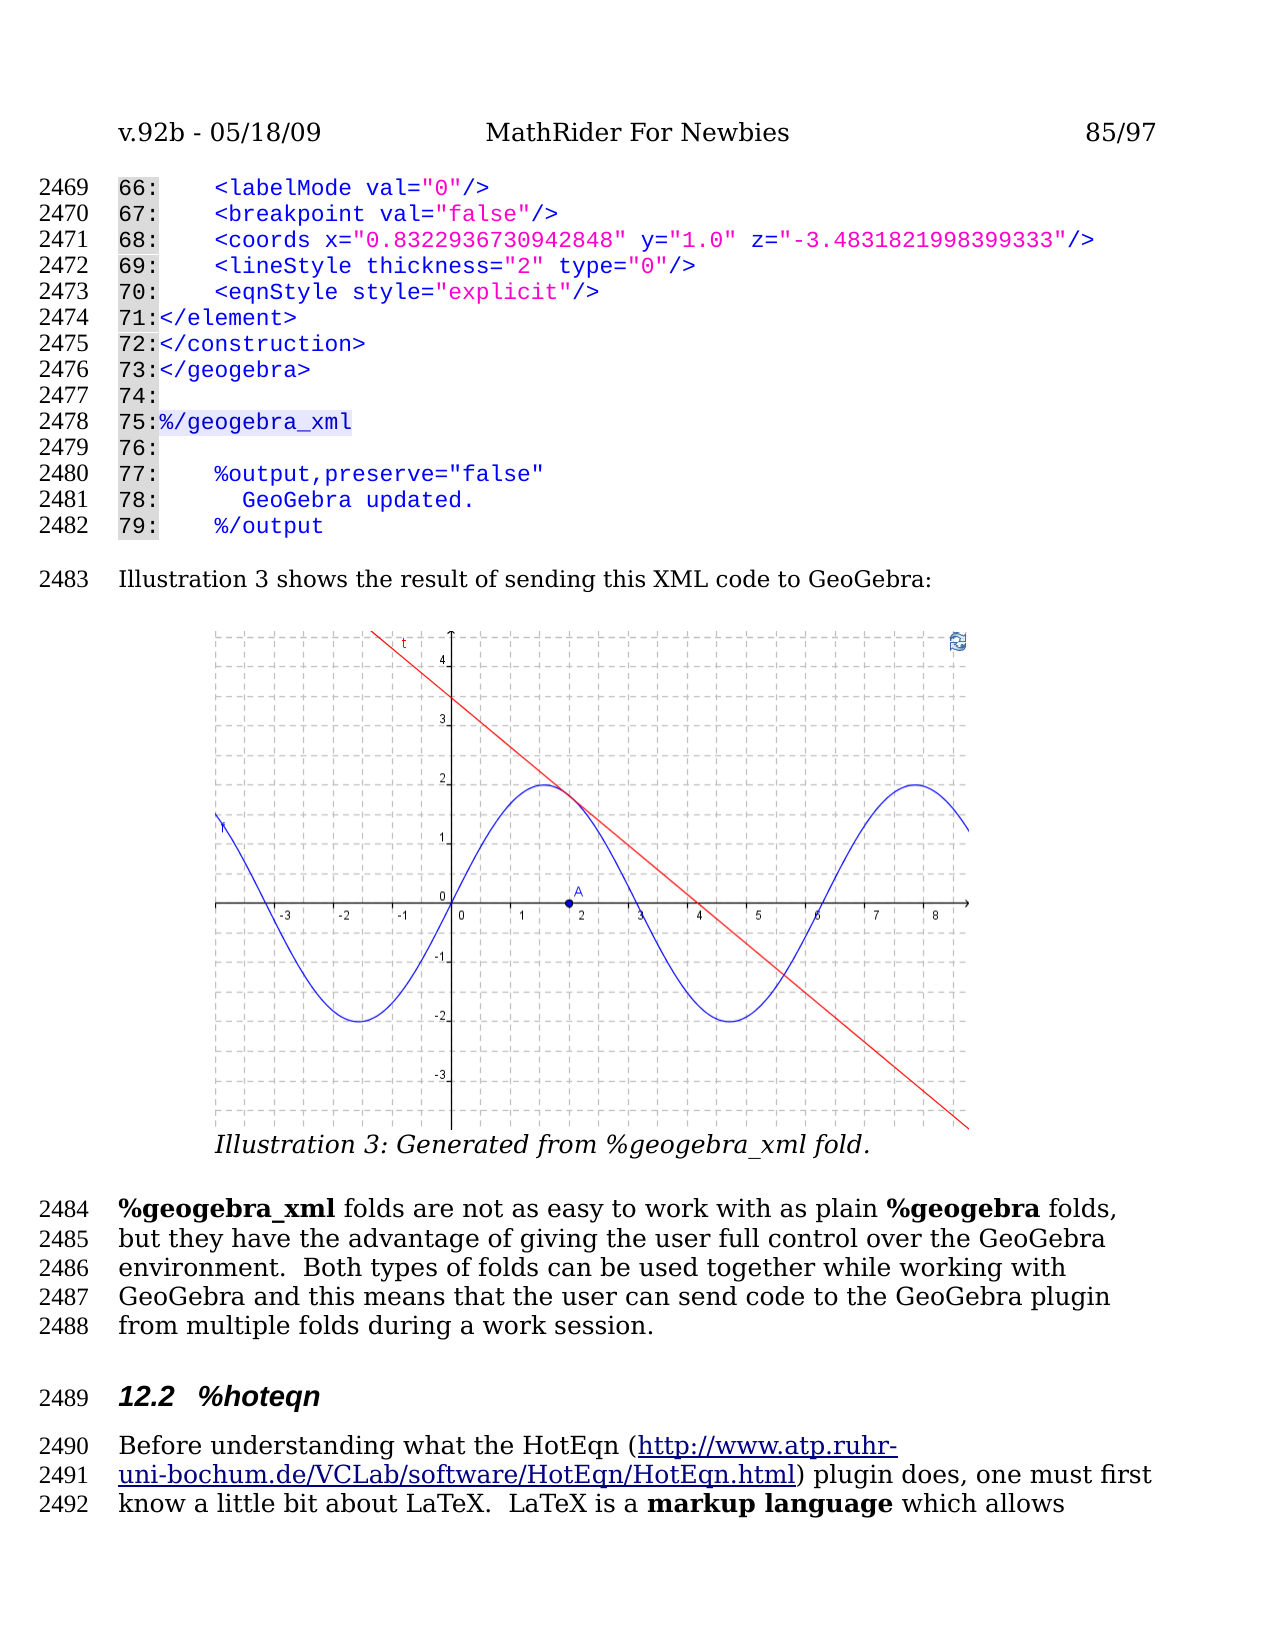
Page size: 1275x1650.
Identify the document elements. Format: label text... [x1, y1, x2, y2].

text 75:%/geogebra_xml [118, 410, 1157, 436]
text Before understanding what the HotEqn (http://www.atp.ruhr-uni-bochum.de/VCLab/software/HotEqn/HotEqn.html) plugin does, one must first know a little bit about LaTeX. LaTeX is a markup language which allows [118, 1431, 1157, 1519]
text 74: [118, 384, 1157, 410]
text 76: [118, 436, 1157, 462]
text Illustration 3 shows the result of sending this XML code to GeoGebra: [118, 566, 1157, 592]
text 72:</construction> [118, 332, 1157, 358]
text 78: GeoGebra updated. [118, 488, 1157, 514]
text %geogebra_xml folds are not as easy to work with as plain %geogebra folds, but they have the advantage of giving the user full control over the GeoGebra environment. Both types of folds can be used together while working with GeoGebra and this means that the user can send code to the GeoGebra plugin from multiple folds during a work session. [118, 1194, 1157, 1340]
text 68: <coords x="0.8322936730942848" y="1.0" z="-3.4831821998399333"/> [118, 229, 1157, 254]
text 73:</geogebra> [118, 358, 1157, 384]
subtitle %hoteqn [118, 1379, 1157, 1413]
text 66: <labelMode val="0"/> [118, 177, 1157, 203]
text 79: %/output [118, 514, 1157, 540]
picture [215, 631, 969, 1130]
text 71:</element> [118, 306, 1157, 332]
text 77: %output,preserve="false" [118, 462, 1157, 488]
text 67: <breakpoint val="false"/> [118, 203, 1157, 229]
text 70: <eqnStyle style="explicit"/> [118, 281, 1157, 306]
text 69: <lineStyle thickness="2" type="0"/> [118, 254, 1157, 281]
text Illustration 3: Generated from %geogebra_xml fold. [215, 1130, 969, 1159]
